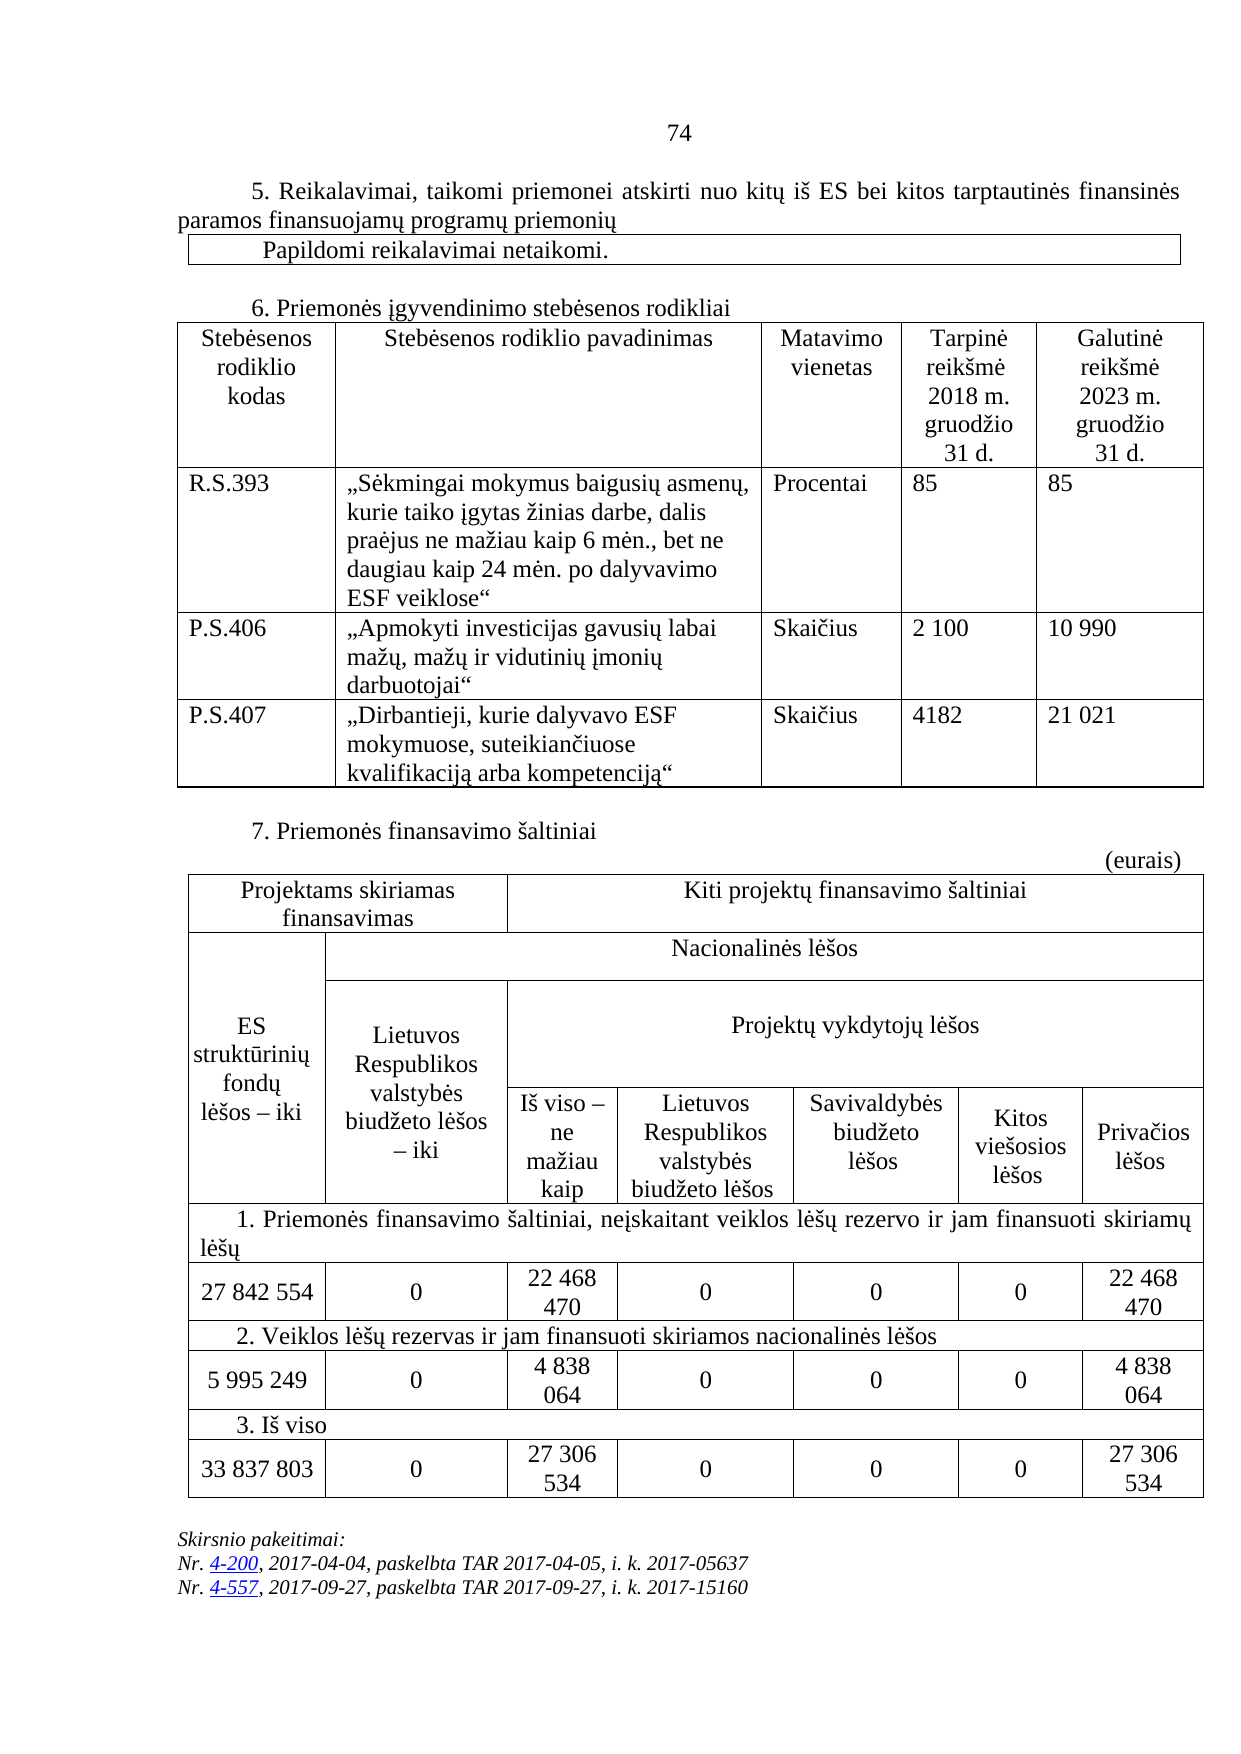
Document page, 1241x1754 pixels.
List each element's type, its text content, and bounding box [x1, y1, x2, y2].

table_cell Skaičius [762, 700, 901, 786]
table_cell 0 [794, 1351, 958, 1409]
table_cell 0 [326, 1351, 507, 1409]
table_cell Procentai [762, 468, 901, 612]
table_cell Savivaldybės biudžeto lėšos [794, 1088, 958, 1203]
table_cell 4 838 064 [508, 1351, 617, 1409]
table_header Projektams skiriamas finansavimas [189, 875, 507, 932]
table_header Matavimo vienetas [762, 323, 901, 467]
table_cell 0 [618, 1263, 793, 1320]
text (eurais) [177, 845, 1181, 874]
table_cell 0 [794, 1263, 958, 1320]
table_cell 0 [618, 1351, 793, 1409]
table_cell 0 [959, 1263, 1082, 1320]
table_cell P.S.406 [178, 613, 335, 699]
table_cell 1. Priemonės finansavimo šaltiniai, neįskaitant veiklos lėšų rezervo ir jam finansuoti skiriamų lėšų [189, 1204, 1203, 1262]
table_header Stebėsenos rodiklio kodas [178, 323, 335, 467]
table_cell 0 [959, 1440, 1082, 1497]
table_cell 27 306 534 [508, 1440, 617, 1497]
table_cell R.S.393 [178, 468, 335, 612]
table_cell 2 100 [902, 613, 1036, 699]
table_cell Skaičius [762, 613, 901, 699]
text Nr. 4-557, 2017-09-27, paskelbta TAR 2017-09-27, i. k. 2017-15160 [177, 1575, 1181, 1599]
table_cell 85 [1037, 468, 1203, 612]
table_header Papildomi reikalavimai netaikomi. [189, 235, 1180, 264]
table_cell 0 [959, 1351, 1082, 1409]
table_cell Projektų vykdytojų lėšos [508, 981, 1203, 1087]
table_header Stebėsenos rodiklio pavadinimas [336, 323, 761, 467]
table_cell 4182 [902, 700, 1036, 786]
table_cell 2. Veiklos lėšų rezervas ir jam finansuoti skiriamos nacionalinės lėšos [189, 1321, 1203, 1350]
table_cell 27 306 534 [1083, 1440, 1203, 1497]
text Skirsnio pakeitimai: [177, 1527, 1181, 1551]
table_cell 27 842 554 [189, 1263, 325, 1320]
text Nr. 4-200, 2017-04-04, paskelbta TAR 2017-04-05, i. k. 2017-05637 [177, 1551, 1181, 1575]
table_cell 10 990 [1037, 613, 1203, 699]
table_cell „Apmokyti investicijas gavusių labai mažų, mažų ir vidutinių įmonių darbuotojai“ [336, 613, 761, 699]
text 7. Priemonės finansavimo šaltiniai [251, 816, 1181, 845]
table_cell 22 468 470 [1083, 1263, 1203, 1320]
table_cell 21 021 [1037, 700, 1203, 786]
table_cell Nacionalinės lėšos [326, 933, 1203, 980]
table_cell Iš viso – ne mažiau kaip [508, 1088, 617, 1203]
table_cell 0 [618, 1440, 793, 1497]
table_cell 0 [326, 1440, 507, 1497]
table_cell 5 995 249 [189, 1351, 325, 1409]
table_cell „Sėkmingai mokymus baigusių asmenų, kurie taiko įgytas žinias darbe, dalis praėjus ne mažiau kaip 6 mėn., bet ne daugiau kaip 24 mėn. po dalyvavimo ESF veiklose“ [336, 468, 761, 612]
table_cell Privačios lėšos [1083, 1088, 1203, 1203]
table_cell 22 468 470 [508, 1263, 617, 1320]
table_cell 0 [326, 1263, 507, 1320]
text 6. Priemonės įgyvendinimo stebėsenos rodikliai [177, 293, 1181, 322]
table_header Galutinė reikšmė 2023 m. gruodžio 31 d. [1037, 323, 1203, 467]
table_cell P.S.407 [178, 700, 335, 786]
table_cell Lietuvos Respublikos valstybės biudžeto lėšos – iki [326, 981, 507, 1203]
table_header Kiti projektų finansavimo šaltiniai [508, 875, 1203, 932]
table_cell 4 838 064 [1083, 1351, 1203, 1409]
table_cell 33 837 803 [189, 1440, 325, 1497]
table_header Tarpinė reikšmė 2018 m. gruodžio 31 d. [902, 323, 1036, 467]
table_cell 3. Iš viso [189, 1410, 1203, 1438]
table_cell Lietuvos Respublikos valstybės biudžeto lėšos [618, 1088, 793, 1203]
table_cell ES struktūrinių fondų lėšos – iki [189, 933, 325, 1203]
table_cell 0 [794, 1440, 958, 1497]
table_cell 85 [902, 468, 1036, 612]
table_cell „Dirbantieji, kurie dalyvavo ESF mokymuose, suteikiančiuose kvalifikaciją arba kompetenciją“ [336, 700, 761, 786]
text 5. Reikalavimai, taikomi priemonei atskirti nuo kitų iš ES bei kitos tarptautinės finansinės paramos finansuojamų programų priemonių [177, 176, 1181, 234]
table_cell Kitos viešosios lėšos [959, 1088, 1082, 1203]
